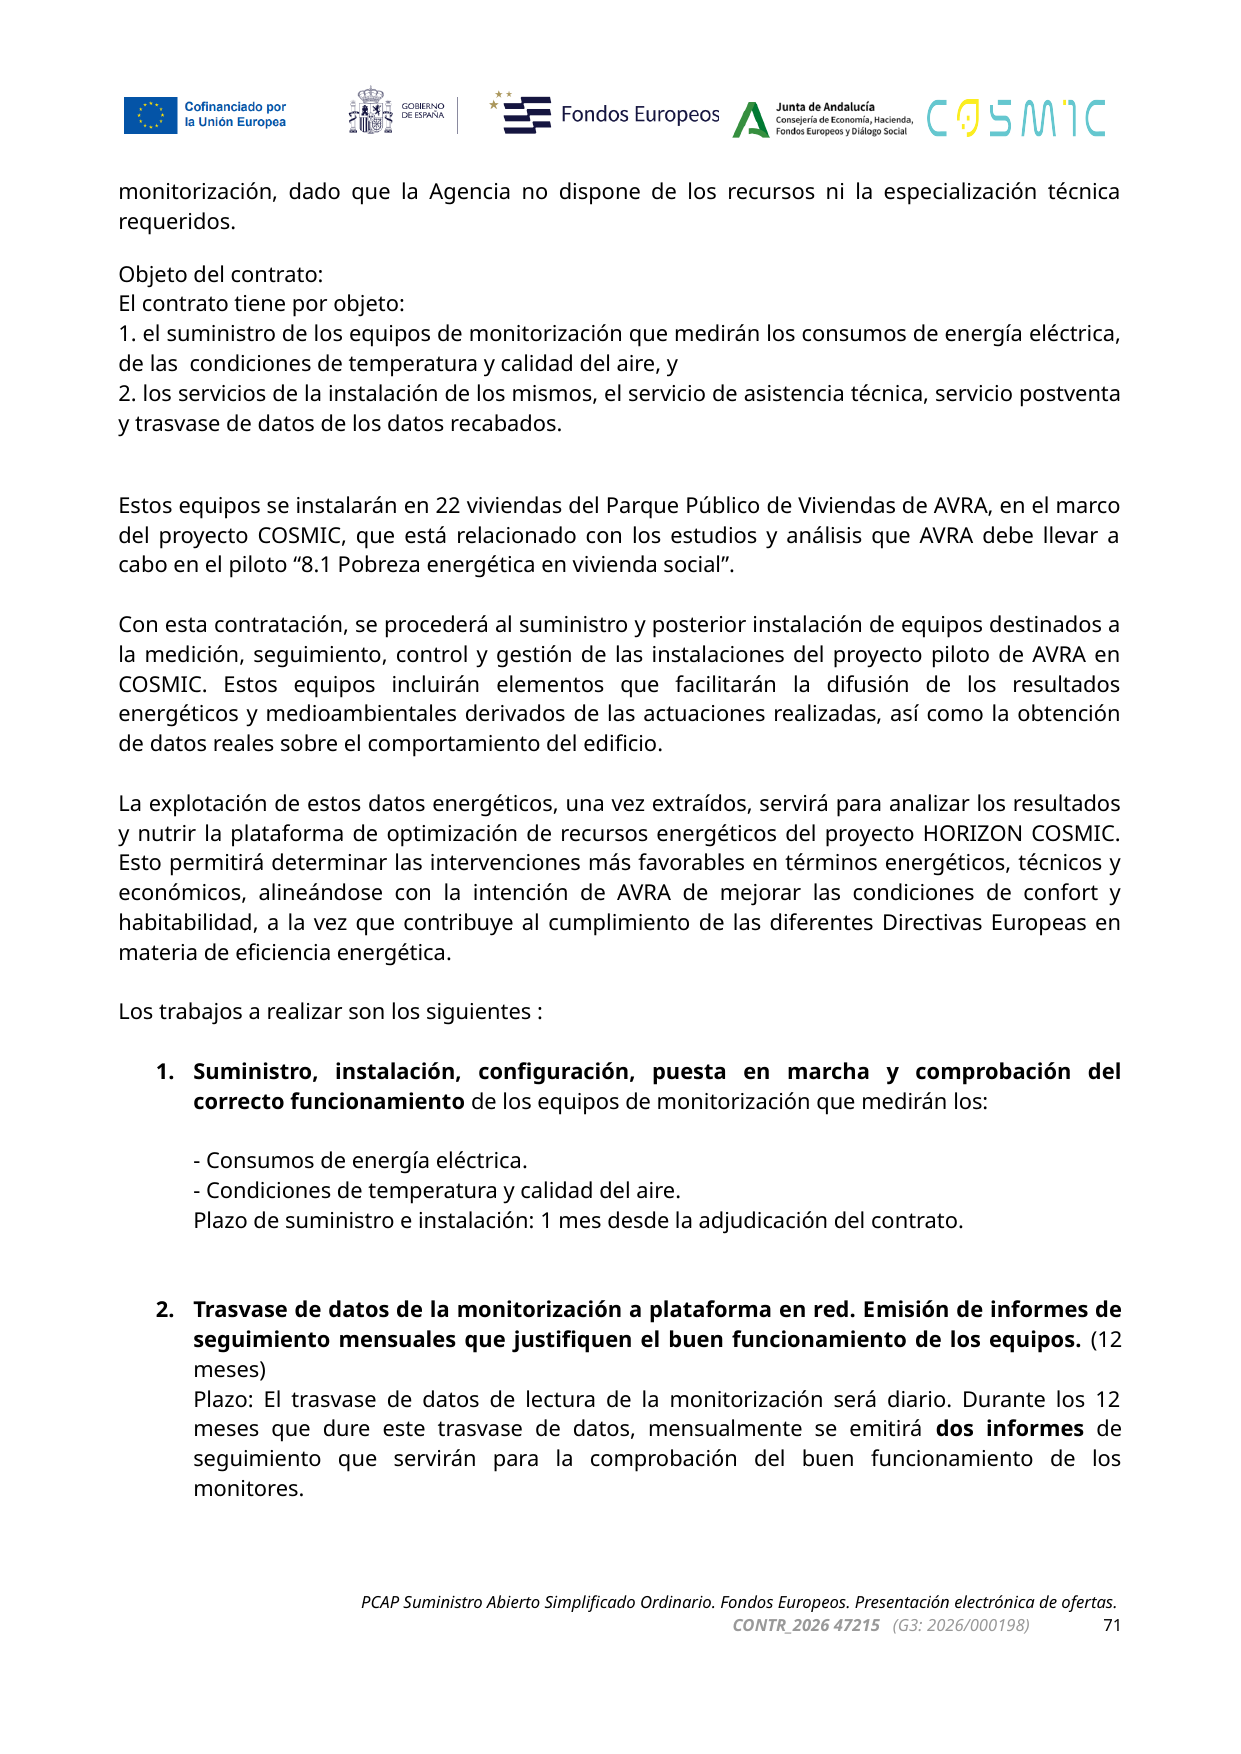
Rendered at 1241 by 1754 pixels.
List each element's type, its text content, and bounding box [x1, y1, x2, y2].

text Estos equipos se instalarán en 22 viviendas del Parque Público de Viviendas de AVRA, en el marco del proyecto COSMIC, que está relacionado con los estudios y análisis que AVRA debe llevar a cabo en el piloto “8.1 Pobreza energética en vivienda social”. [118, 490, 1122, 579]
text monitorización, dado que la Agencia no dispone de los recursos ni la especialización técnica requeridos. [118, 176, 1122, 236]
picture [104, 69, 918, 142]
list - Condiciones de temperatura y calidad del aire. [156, 1175, 1122, 1205]
picture [927, 99, 1105, 137]
text El contrato tiene por objeto: [118, 288, 1122, 318]
list Plazo: El trasvase de datos de lectura de la monitorización será diario. Durante los 12 meses que dure este trasvase de datos, mensualmente se emitirá dos informes de seguimiento que servirán para la comprobación del buen funcionamiento de los monitores. [156, 1384, 1122, 1503]
text 1. el suministro de los equipos de monitorización que medirán los consumos de energía eléctrica, de las condiciones de temperatura y calidad del aire, y [118, 318, 1122, 378]
list Suministro, instalación, configuración, puesta en marcha y comprobación del correcto funcionamiento de los equipos de monitorización que medirán los: [156, 1056, 1122, 1116]
text Objeto del contrato: [118, 259, 1122, 288]
text La explotación de estos datos energéticos, una vez extraídos, servirá para analizar los resultados y nutrir la plataforma de optimización de recursos energéticos del proyecto HORIZON COSMIC. Esto permitirá determinar las intervenciones más favorables en términos energéticos, técnicos y económicos, alineándose con la intención de AVRA de mejorar las condiciones de confort y habitabilidad, a la vez que contribuye al cumplimiento de las diferentes Directivas Europeas en materia de eficiencia energética. [118, 788, 1122, 967]
list Plazo de suministro e instalación: 1 mes desde la adjudicación del contrato. [156, 1205, 1122, 1235]
list Trasvase de datos de la monitorización a plataforma en red. Emisión de informes de seguimiento mensuales que justifiquen el buen funcionamiento de los equipos. (12 meses) [156, 1294, 1122, 1384]
text Con esta contratación, se procederá al suministro y posterior instalación de equipos destinados a la medición, seguimiento, control y gestión de las instalaciones del proyecto piloto de AVRA en COSMIC. Estos equipos incluirán elementos que facilitarán la difusión de los resultados energéticos y medioambientales derivados de las actuaciones realizadas, así como la obtención de datos reales sobre el comportamiento del edificio. [118, 609, 1122, 758]
list - Consumos de energía eléctrica. [156, 1145, 1122, 1175]
text 2. los servicios de la instalación de los mismos, el servicio de asistencia técnica, servicio postventa y trasvase de datos de los datos recabados. [118, 378, 1122, 437]
text Los trabajos a realizar son los siguientes : [118, 996, 1122, 1026]
